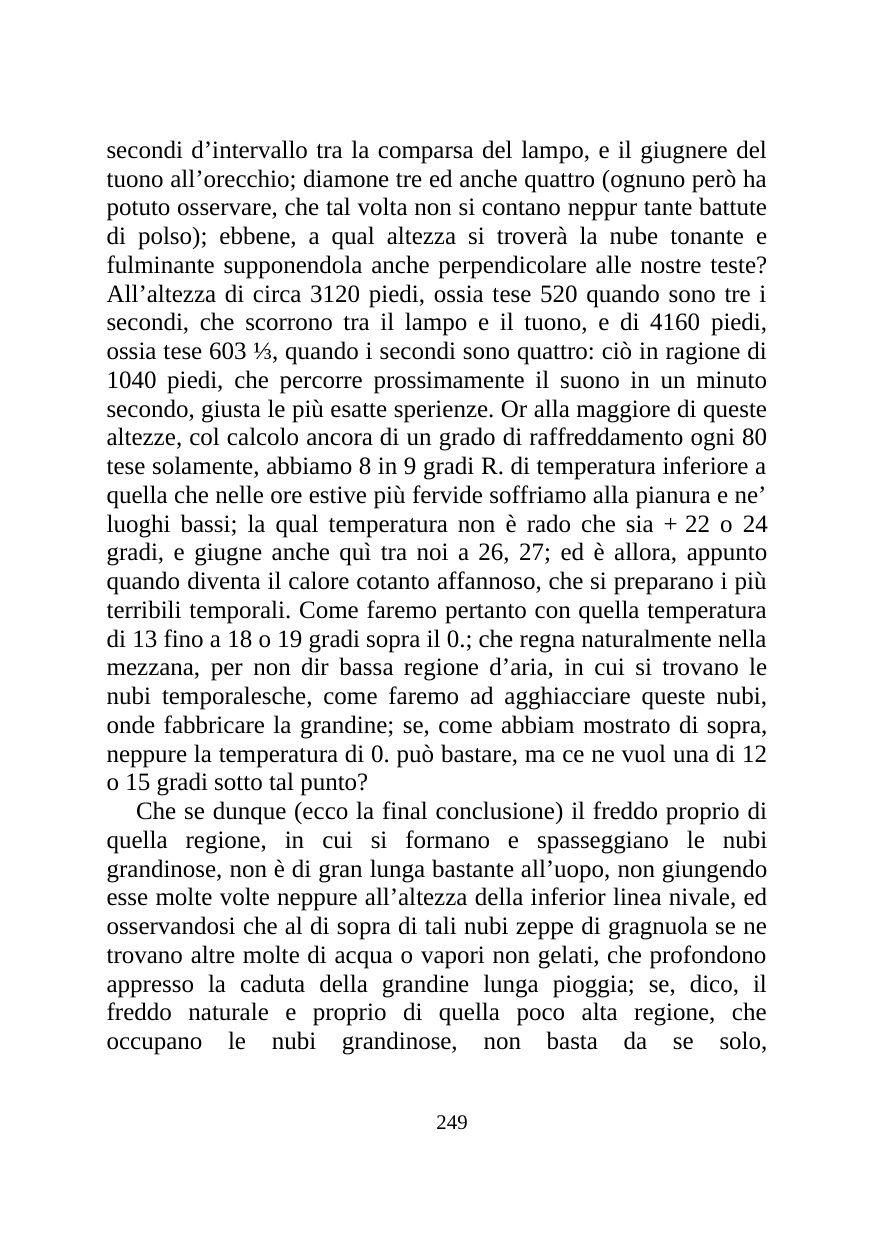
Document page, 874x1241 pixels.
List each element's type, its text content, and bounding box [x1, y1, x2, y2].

text Che se dunque (ecco la final conclusione) il freddo proprio di quella regione, in cui si formano e spasseggiano le nubi grandinose, non è di gran lunga bastante all’uopo, non giungendo esse molte volte neppure all’altezza della inferior linea nivale, ed osservandosi che al di sopra di tali nubi zeppe di gragnuola se ne trovano altre molte di acqua o vapori non gelati, che profondono appresso la caduta della grandine lunga pioggia; se, dico, il freddo naturale e proprio di quella poco alta regione, che occupano le nubi grandinose, non basta da se solo, [106, 796, 768, 1055]
text secondi d’intervallo tra la comparsa del lampo, e il giugnere del tuono all’orecchio; diamone tre ed anche quattro (ognuno però ha potuto osservare, che tal volta non si contano neppur tante battute di polso); ebbene, a qual altezza si troverà la nube tonante e fulminante supponendola anche perpendicolare alle nostre teste? All’altezza di circa 3120 piedi, ossia tese 520 quando sono tre i secondi, che scorrono tra il lampo e il tuono, e di 4160 piedi, ossia tese 603 ⅓, quando i secondi sono quattro: ciò in ragione di 1040 piedi, che percorre prossimamente il suono in un minuto secondo, giusta le più esatte sperienze. Or alla maggiore di queste altezze, col calcolo ancora di un grado di raffreddamento ogni 80 tese solamente, abbiamo 8 in 9 gradi R. di temperatura inferiore a quella che nelle ore estive più fervide soffriamo alla pianura e ne’ luoghi bassi; la qual temperatura non è rado che sia + 22 o 24 gradi, e giugne anche quì tra noi a 26, 27; ed è allora, appunto quando diventa il calore cotanto affannoso, che si preparano i più terribili temporali. Come faremo pertanto con quella temperatura di 13 fino a 18 o 19 gradi sopra il 0.; che regna naturalmente nella mezzana, per non dir bassa regione d’aria, in cui si trovano le nubi temporalesche, come faremo ad agghiacciare queste nubi, onde fabbricare la grandine; se, come abbiam mostrato di sopra, neppure la temperatura di 0. può bastare, ma ce ne vuol una di 12 o 15 gradi sotto tal punto? [106, 135, 768, 796]
